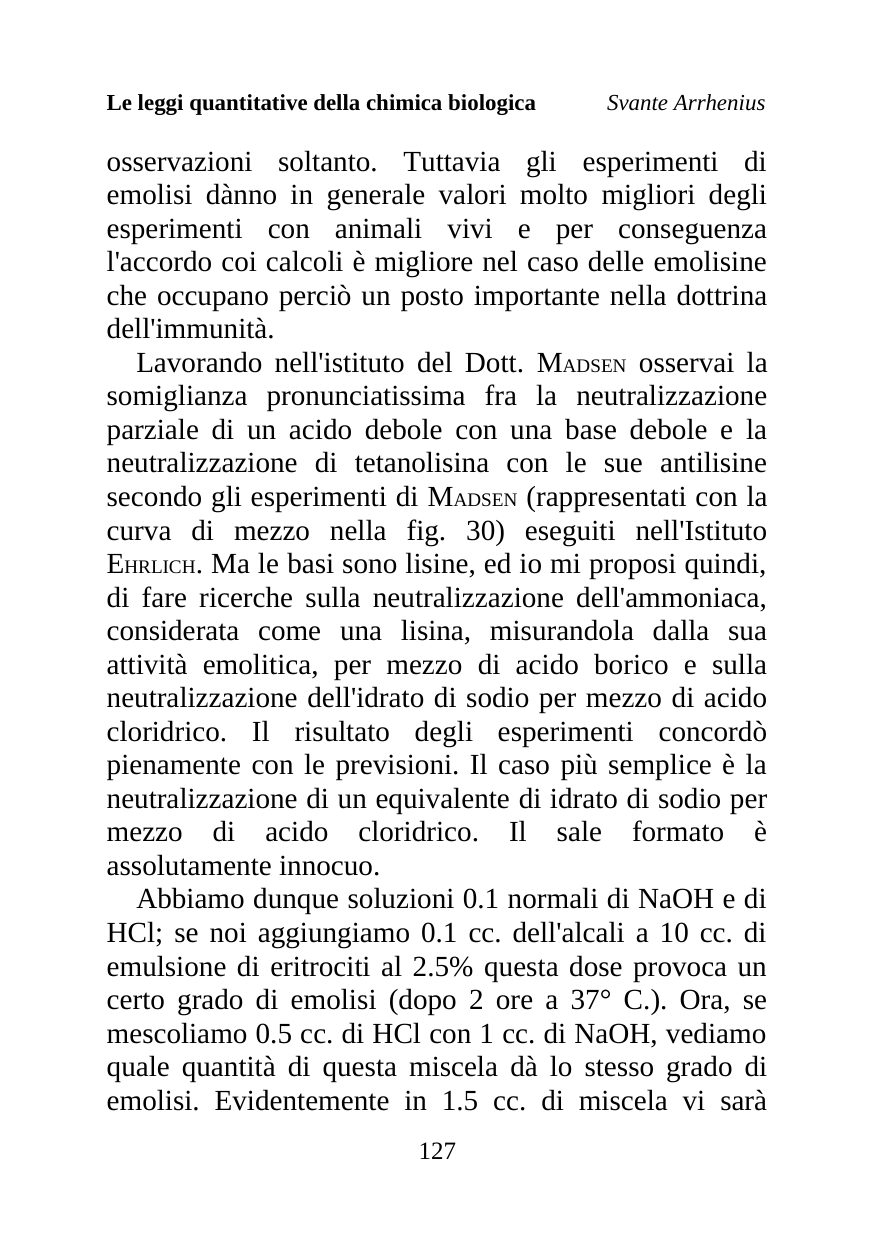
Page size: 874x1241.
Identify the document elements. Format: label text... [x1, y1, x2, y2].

text Abbiamo dunque soluzioni 0.1 normali di NaOH e di HCl; se noi aggiungiamo 0.1 cc. dell'alcali a 10 cc. di emulsione di eritrociti al 2.5% questa dose provoca un certo grado di emolisi (dopo 2 ore a 37° C.). Ora, se mescoliamo 0.5 cc. di HCl con 1 cc. di NaOH, vediamo quale quantità di questa miscela dà lo stesso grado di emolisi. Evidentemente in 1.5 cc. di miscela vi sarà [106, 882, 768, 1116]
text osservazioni soltanto. Tuttavia gli esperimenti di emolisi dànno in generale valori molto migliori degli esperimenti con animali vivi e per conseguenza l'accordo coi calcoli è migliore nel caso delle emolisine che occupano perciò un posto importante nella dottrina dell'immunità. [106, 144, 768, 345]
text Lavorando nell'istituto del Dott. Madsen osservai la somiglianza pronunciatissima fra la neutralizzazione parziale di un acido debole con una base debole e la neutralizzazione di tetanolisina con le sue antilisine secondo gli esperimenti di Madsen (rappresentati con la curva di mezzo nella fig. 30) eseguiti nell'Istituto Ehrlich. Ma le basi sono lisine, ed io mi proposi quindi, di fare ricerche sulla neutralizzazione dell'ammoniaca, considerata come una lisina, misurandola dalla sua attività emolitica, per mezzo di acido borico e sulla neutralizzazione dell'idrato di sodio per mezzo di acido cloridrico. Il risultato degli esperimenti concordò pienamente con le previsioni. Il caso più semplice è la neutralizzazione di un equivalente di idrato di sodio per mezzo di acido cloridrico. Il sale formato è assolutamente innocuo. [106, 345, 768, 882]
